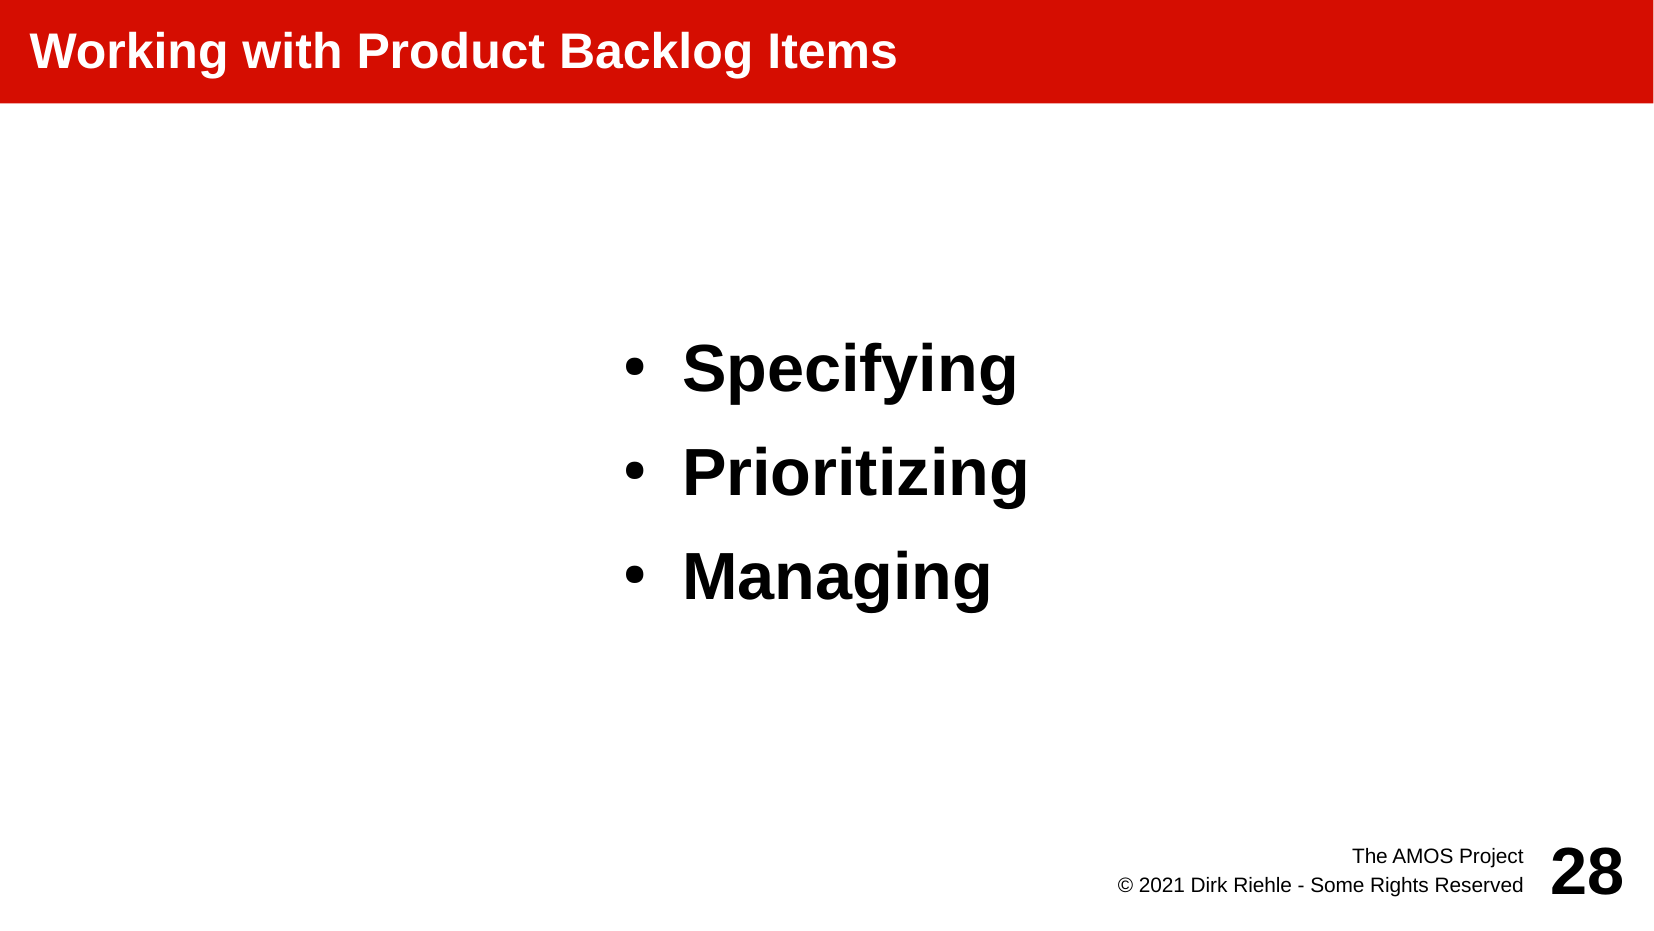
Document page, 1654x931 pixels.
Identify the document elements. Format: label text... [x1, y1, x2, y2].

title Working with Product Backlog Items [0, 0, 1654, 104]
subtitle Specifying Prioritizing Managing [29, 132, 1625, 813]
